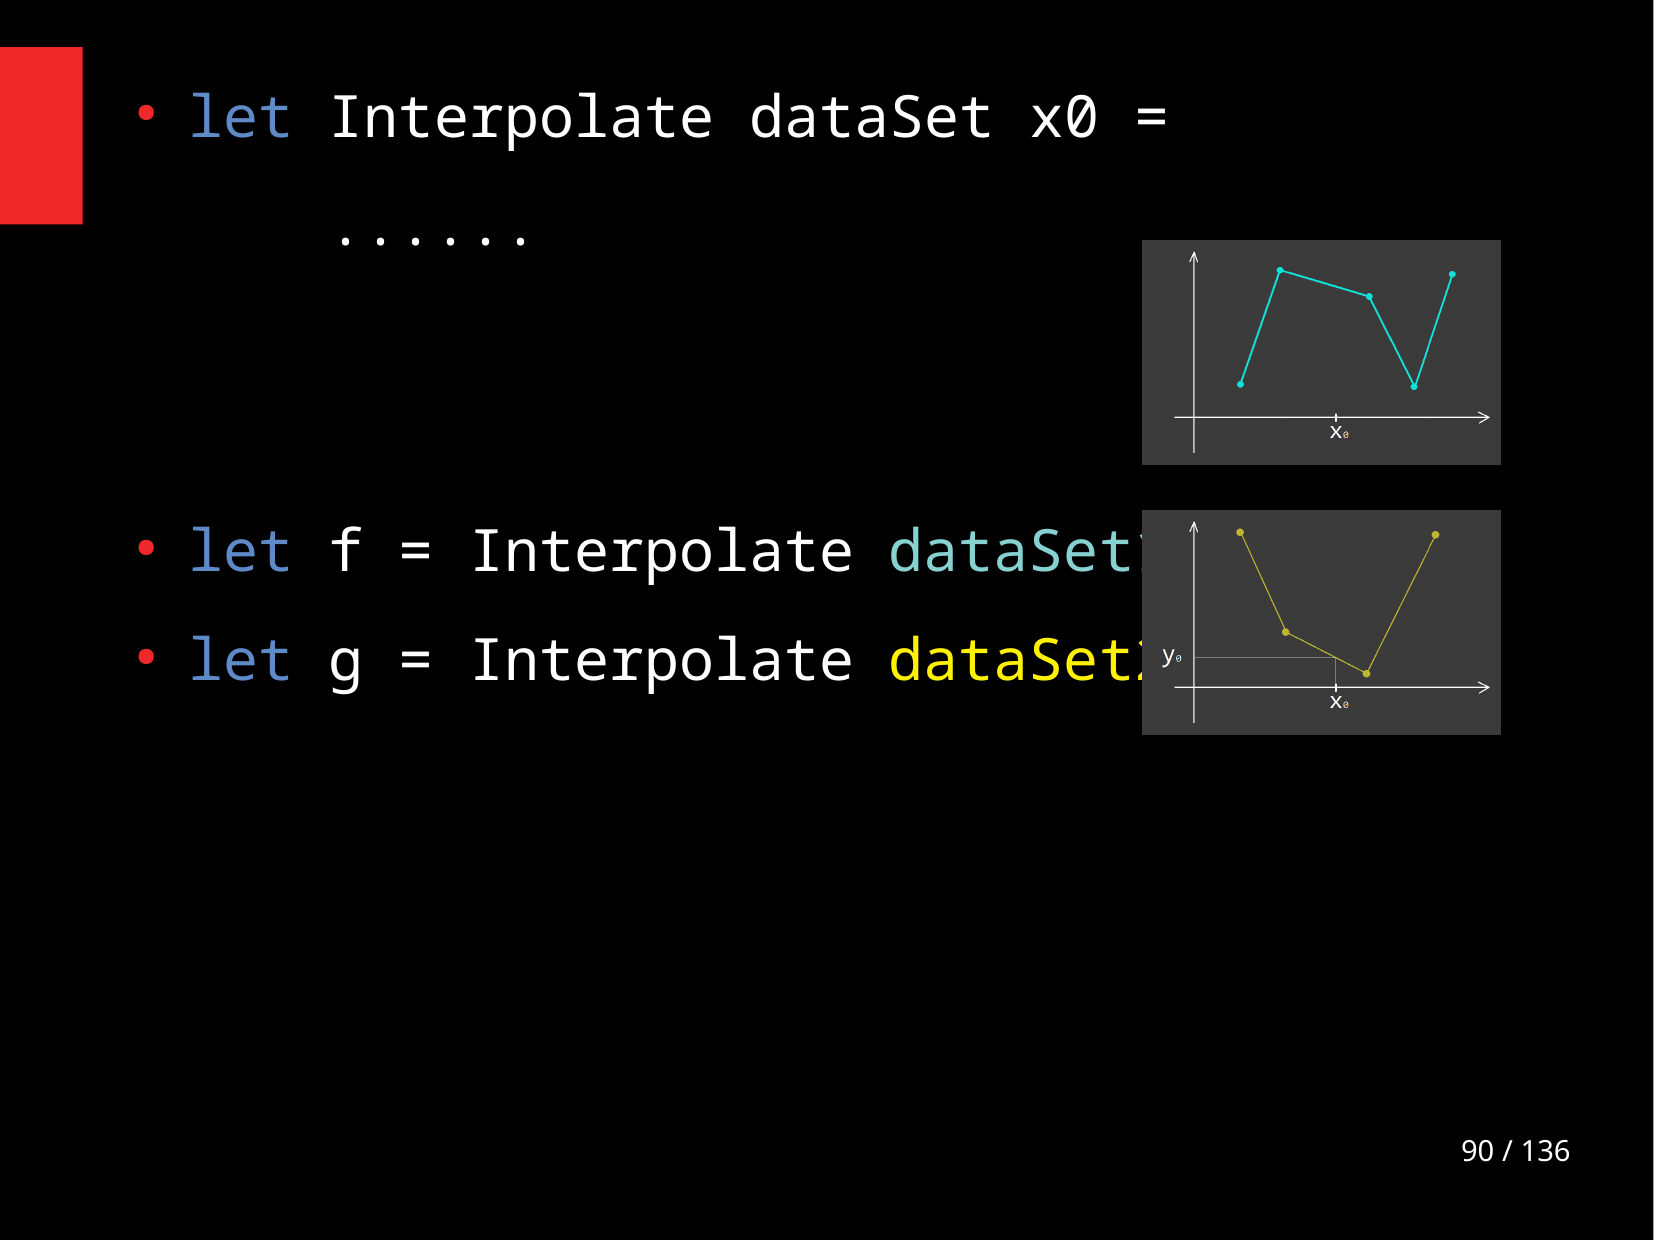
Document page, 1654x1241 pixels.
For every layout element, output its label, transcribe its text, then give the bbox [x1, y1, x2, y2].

picture [1142, 240, 1501, 466]
list let Interpolate dataSet x0 = ...... let f = Interpolate dataSet1 let g = Interpolate dataSet2 [118, 75, 1536, 1074]
picture [1142, 510, 1501, 736]
